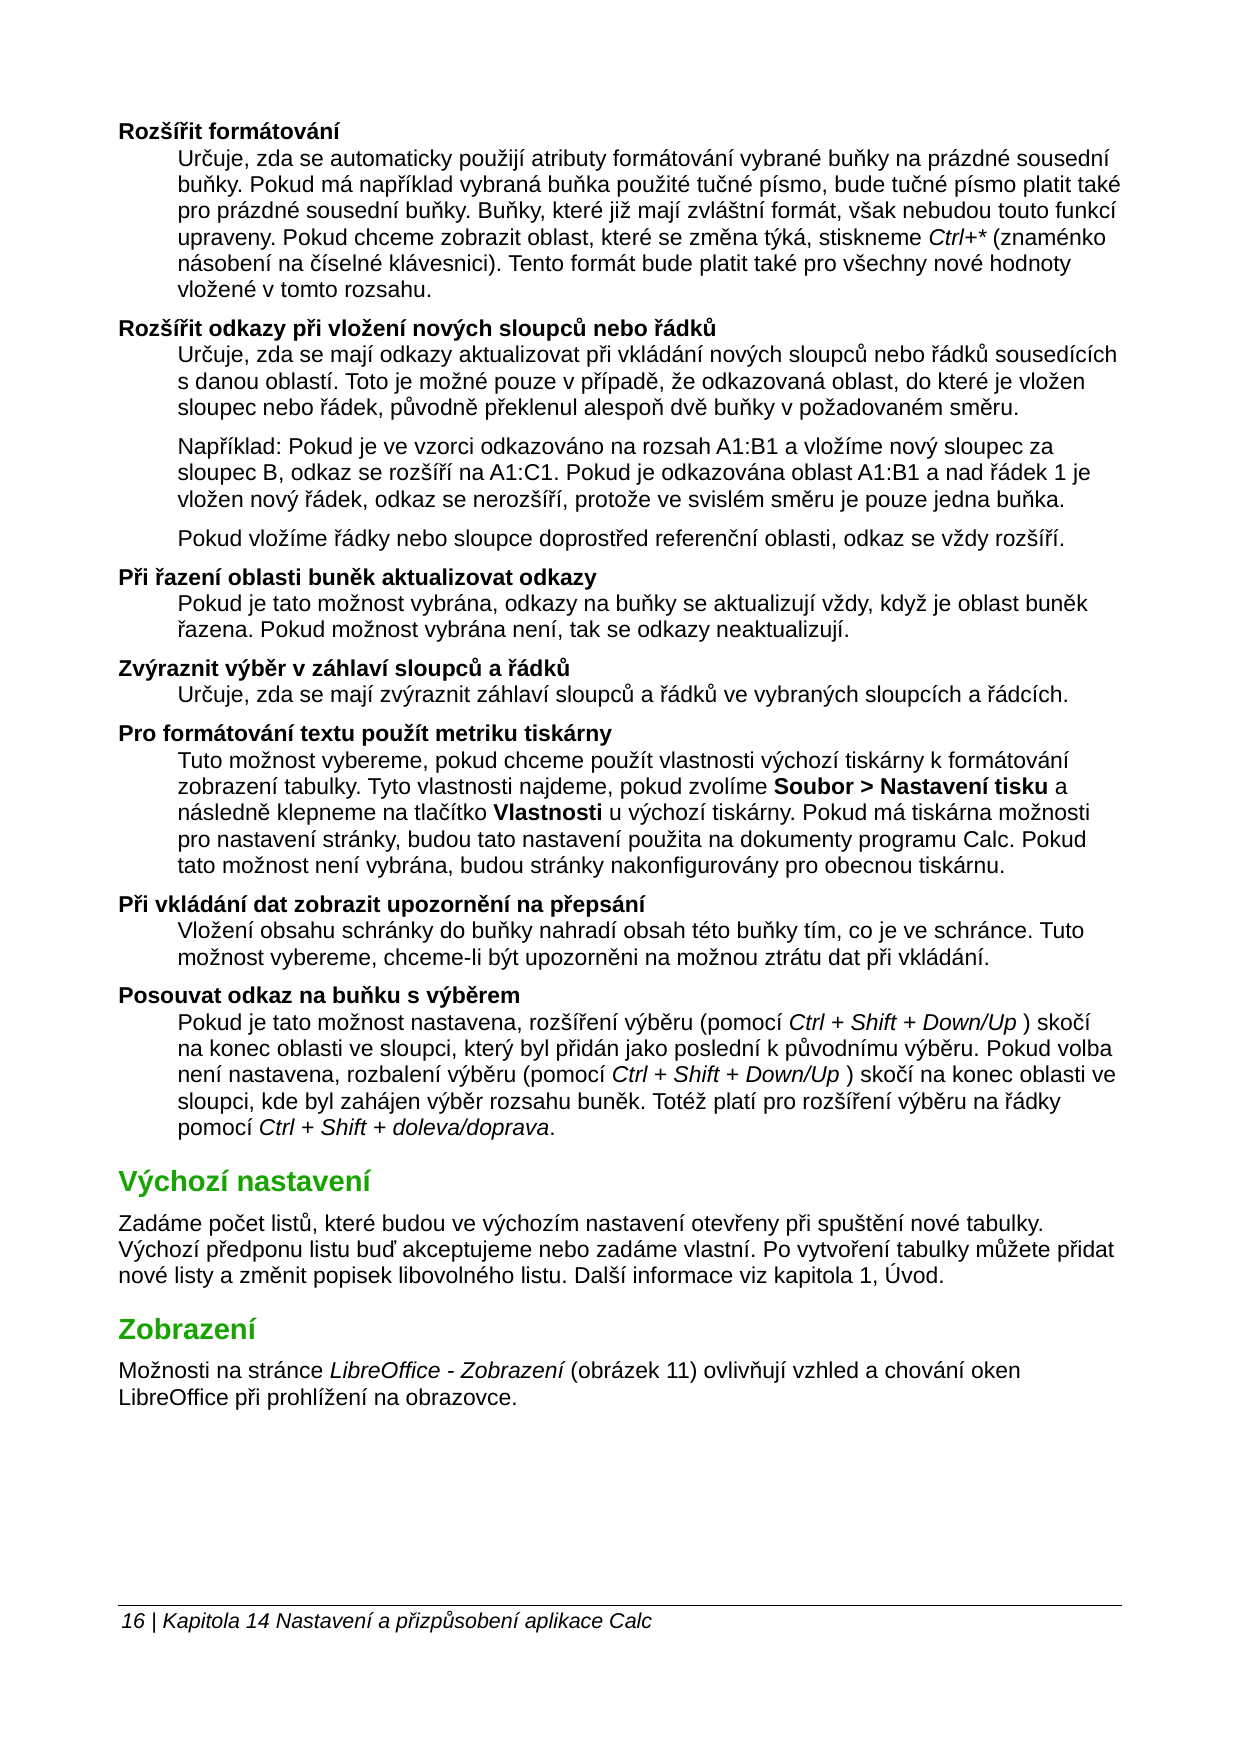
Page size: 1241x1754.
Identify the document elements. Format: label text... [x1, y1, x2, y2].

text Zadáme počet listů, které budou ve výchozím nastavení otevřeny při spuštění nové tabulky. Výchozí předponu listu buď akceptujeme nebo zadáme vlastní. Po vytvoření tabulky můžete přidat nové listy a změnit popisek libovolného listu. Další informace viz kapitola 1, Úvod. [118, 1209, 1122, 1288]
subtitle Výchozí nastavení [118, 1164, 1122, 1198]
text Zvýraznit výběr v záhlaví sloupců a řádků [118, 655, 1122, 681]
text Pokud je tato možnost nastavena, rozšíření výběru (pomocí Ctrl + Shift + Down/Up ) skočí na konec oblasti ve sloupci, který byl přidán jako poslední k původnímu výběru. Pokud volba není nastavena, rozbalení výběru (pomocí Ctrl + Shift + Down/Up ) skočí na konec oblasti ve sloupci, kde byl zahájen výběr rozsahu buněk. Totéž platí pro rozšíření výběru na řádky pomocí Ctrl + Shift + doleva/doprava. [177, 1009, 1122, 1141]
text Pokud vložíme řádky nebo sloupce doprostřed referenční oblasti, odkaz se vždy rozšíří. [177, 524, 1122, 551]
text Určuje, zda se mají zvýraznit záhlaví sloupců a řádků ve vybraných sloupcích a řádcích. [177, 681, 1122, 708]
text Například: Pokud je ve vzorci odkazováno na rozsah A1:B1 a vložíme nový sloupec za sloupec B, odkaz se rozšíří na A1:C1. Pokud je odkazována oblast A1:B1 a nad řádek 1 je vložen nový řádek, odkaz se nerozšíří, protože ve svislém směru je pouze jedna buňka. [177, 433, 1122, 512]
text Při řazení oblasti buněk aktualizovat odkazy [118, 563, 1122, 590]
text Možnosti na stránce LibreOffice - Zobrazení (obrázek 11) ovlivňují vzhled a chování oken LibreOffice při prohlížení na obrazovce. [118, 1357, 1122, 1410]
text Tuto možnost vybereme, pokud chceme použít vlastnosti výchozí tiskárny k formátování zobrazení tabulky. Tyto vlastnosti najdeme, pokud zvolíme Soubor > Nastavení tisku a následně klepneme na tlačítko Vlastnosti u výchozí tiskárny. Pokud má tiskárna možnosti pro nastavení stránky, budou tato nastavení použita na dokumenty programu Calc. Pokud tato možnost není vybrána, budou stránky nakonfigurovány pro obecnou tiskárnu. [177, 747, 1122, 878]
text Určuje, zda se automaticky použijí atributy formátování vybrané buňky na prázdné sousední buňky. Pokud má například vybraná buňka použité tučné písmo, bude tučné písmo platit také pro prázdné sousední buňky. Buňky, které již mají zvláštní formát, však nebudou touto funkcí upraveny. Pokud chceme zobrazit oblast, které se změna týká, stiskneme Ctrl+* (znaménko násobení na číselné klávesnici). Tento formát bude platit také pro všechny nové hodnoty vložené v tomto rozsahu. [177, 144, 1122, 303]
text Při vkládání dat zobrazit upozornění na přepsání [118, 891, 1122, 917]
text Pokud je tato možnost vybrána, odkazy na buňky se aktualizují vždy, když je oblast buněk řazena. Pokud možnost vybrána není, tak se odkazy neaktualizují. [177, 590, 1122, 642]
text Pro formátování textu použít metriku tiskárny [118, 720, 1122, 747]
text Určuje, zda se mají odkazy aktualizovat při vkládání nových sloupců nebo řádků sousedících s danou oblastí. Toto je možné pouze v případě, že odkazovaná oblast, do které je vložen sloupec nebo řádek, původně překlenul alespoň dvě buňky v požadovaném směru. [177, 341, 1122, 421]
text Rozšířit odkazy při vložení nových sloupců nebo řádků [118, 315, 1122, 341]
text Rozšířit formátování [118, 118, 1122, 144]
text Vložení obsahu schránky do buňky nahradí obsah této buňky tím, co je ve schránce. Tuto možnost vybereme, chceme-li být upozorněni na možnou ztrátu dat při vkládání. [177, 917, 1122, 970]
subtitle Zobrazení [118, 1312, 1122, 1346]
text Posouvat odkaz na buňku s výběrem [118, 982, 1122, 1009]
